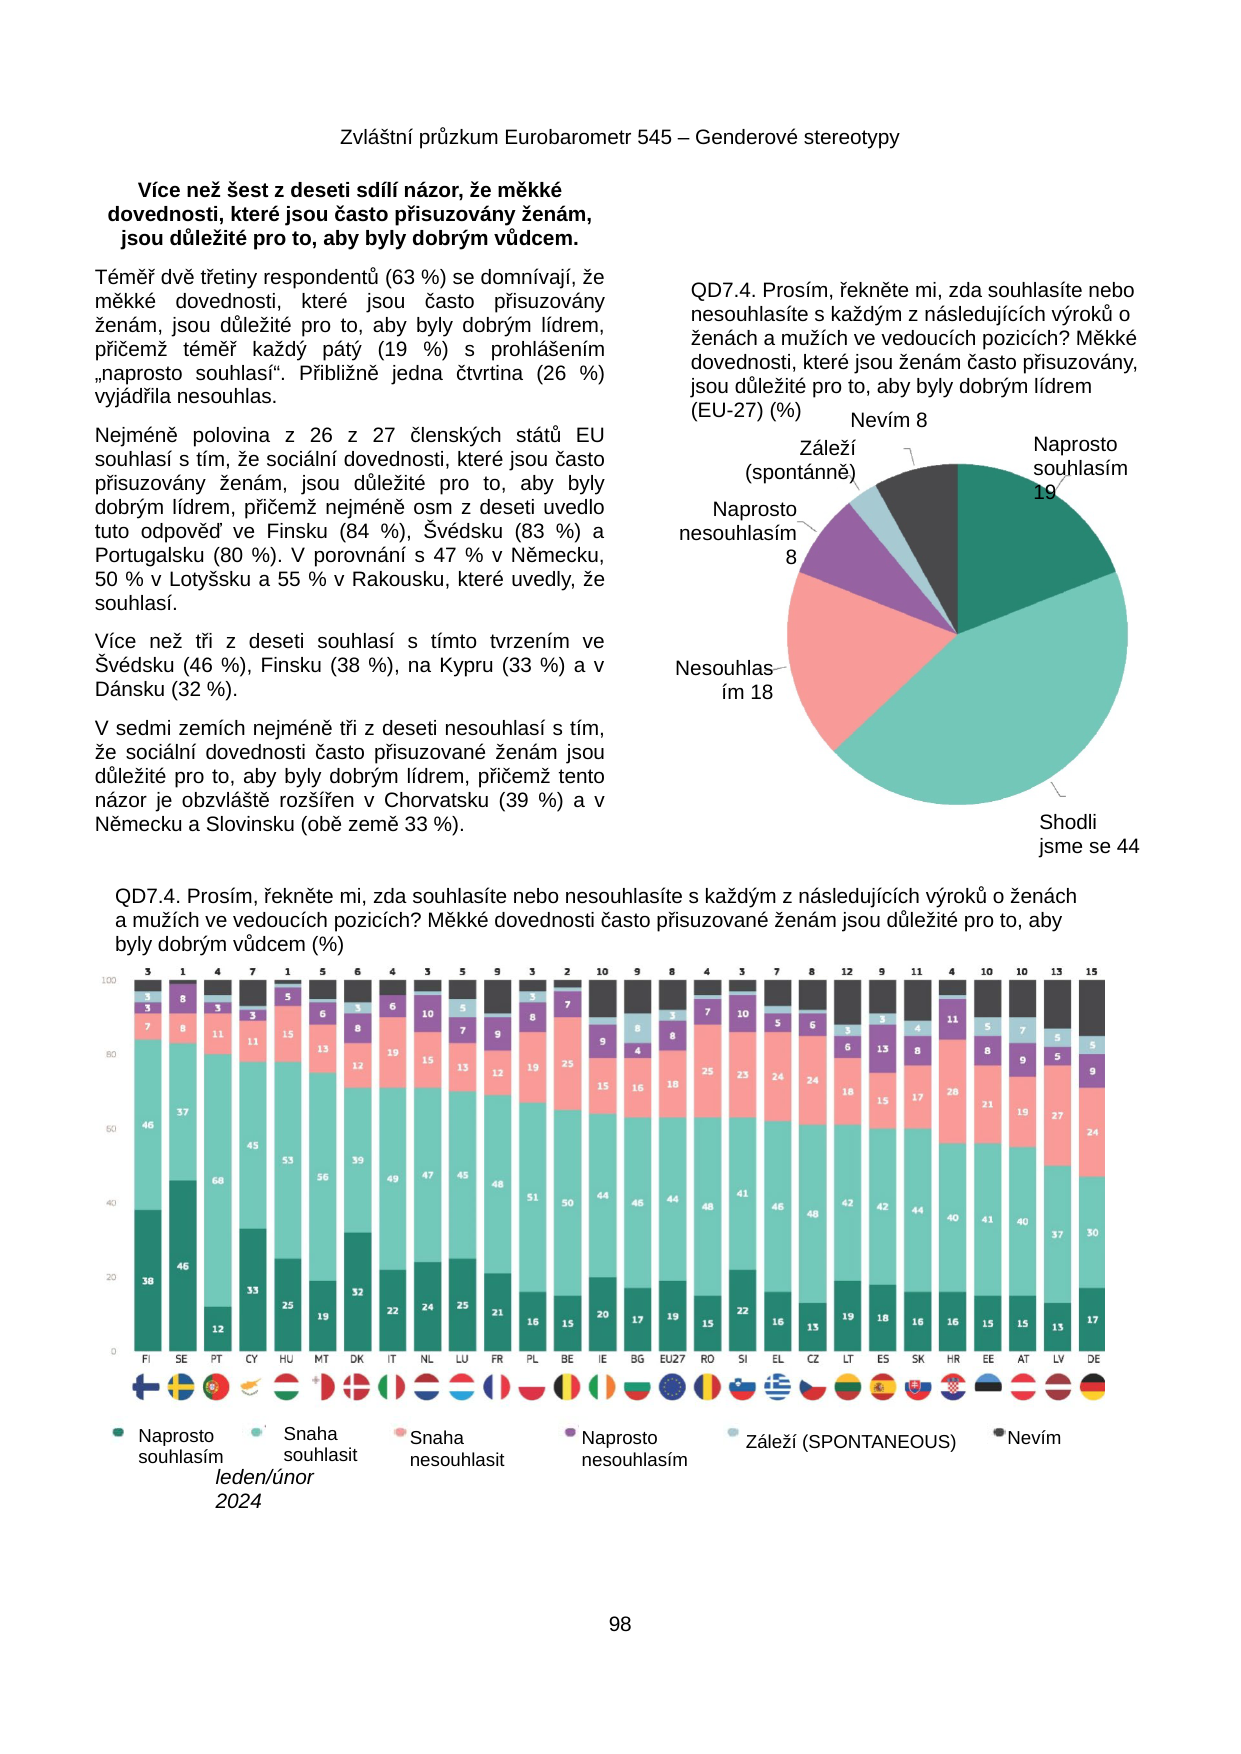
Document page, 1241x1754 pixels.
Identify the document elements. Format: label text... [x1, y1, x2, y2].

picture [760, 506, 766, 515]
picture [886, 1438, 892, 1447]
picture [758, 441, 1129, 809]
picture [1109, 441, 1115, 450]
text V sedmi zemích nejméně tři z deseti nesouhlasí s tím, že sociální dovednosti často přisuzované ženám jsou důležité pro to, aby byly dobrým lídrem, přičemž tento názor je obzvláště rozšířen v Chorvatsku (39 %) a v Německu a Slovinsku (obě země 33 %). [94, 716, 605, 835]
picture [106, 1410, 1006, 1447]
text Více než tři z deseti souhlasí s tímto tvrzením ve Švédsku (46 %), Finsku (38 %), na Kypru (33 %) a v Dánsku (32 %). [94, 629, 605, 701]
picture [94, 960, 1105, 1408]
picture [850, 1438, 856, 1447]
picture [836, 1436, 845, 1447]
text Nejméně polovina z 26 z 27 členských států EU souhlasí s tím, že sociální dovednosti, které jsou často přisuzovány ženám, jsou důležité pro to, aby byly dobrým lídrem, přičemž nejméně osm z deseti uvedlo tuto odpověď ve Finsku (84 %), Švédsku (83 %) a Portugalsku (80 %). V porovnání s 47 % v Německu, 50 % v Lotyšsku a 55 % v Rakousku, které uvedly, že souhlasí. [94, 423, 605, 614]
picture [912, 1436, 921, 1447]
text Téměř dvě třetiny respondentů (63 %) se domnívají, že měkké dovednosti, které jsou často přisuzovány ženám, jsou důležité pro to, aby byly dobrým lídrem, přičemž téměř každý pátý (19 %) s prohlášením „naprosto souhlasí“. Přibližně jedna čtvrtina (26 %) vyjádřila nesouhlas. [94, 264, 605, 408]
picture [1081, 441, 1087, 450]
text Více než šest z deseti sdílí názor, že měkké dovednosti, které jsou často přisuzovány ženám, jsou důležité pro to, aby byly dobrým vůdcem. [94, 178, 605, 250]
picture [1062, 441, 1068, 450]
picture [1040, 441, 1045, 449]
